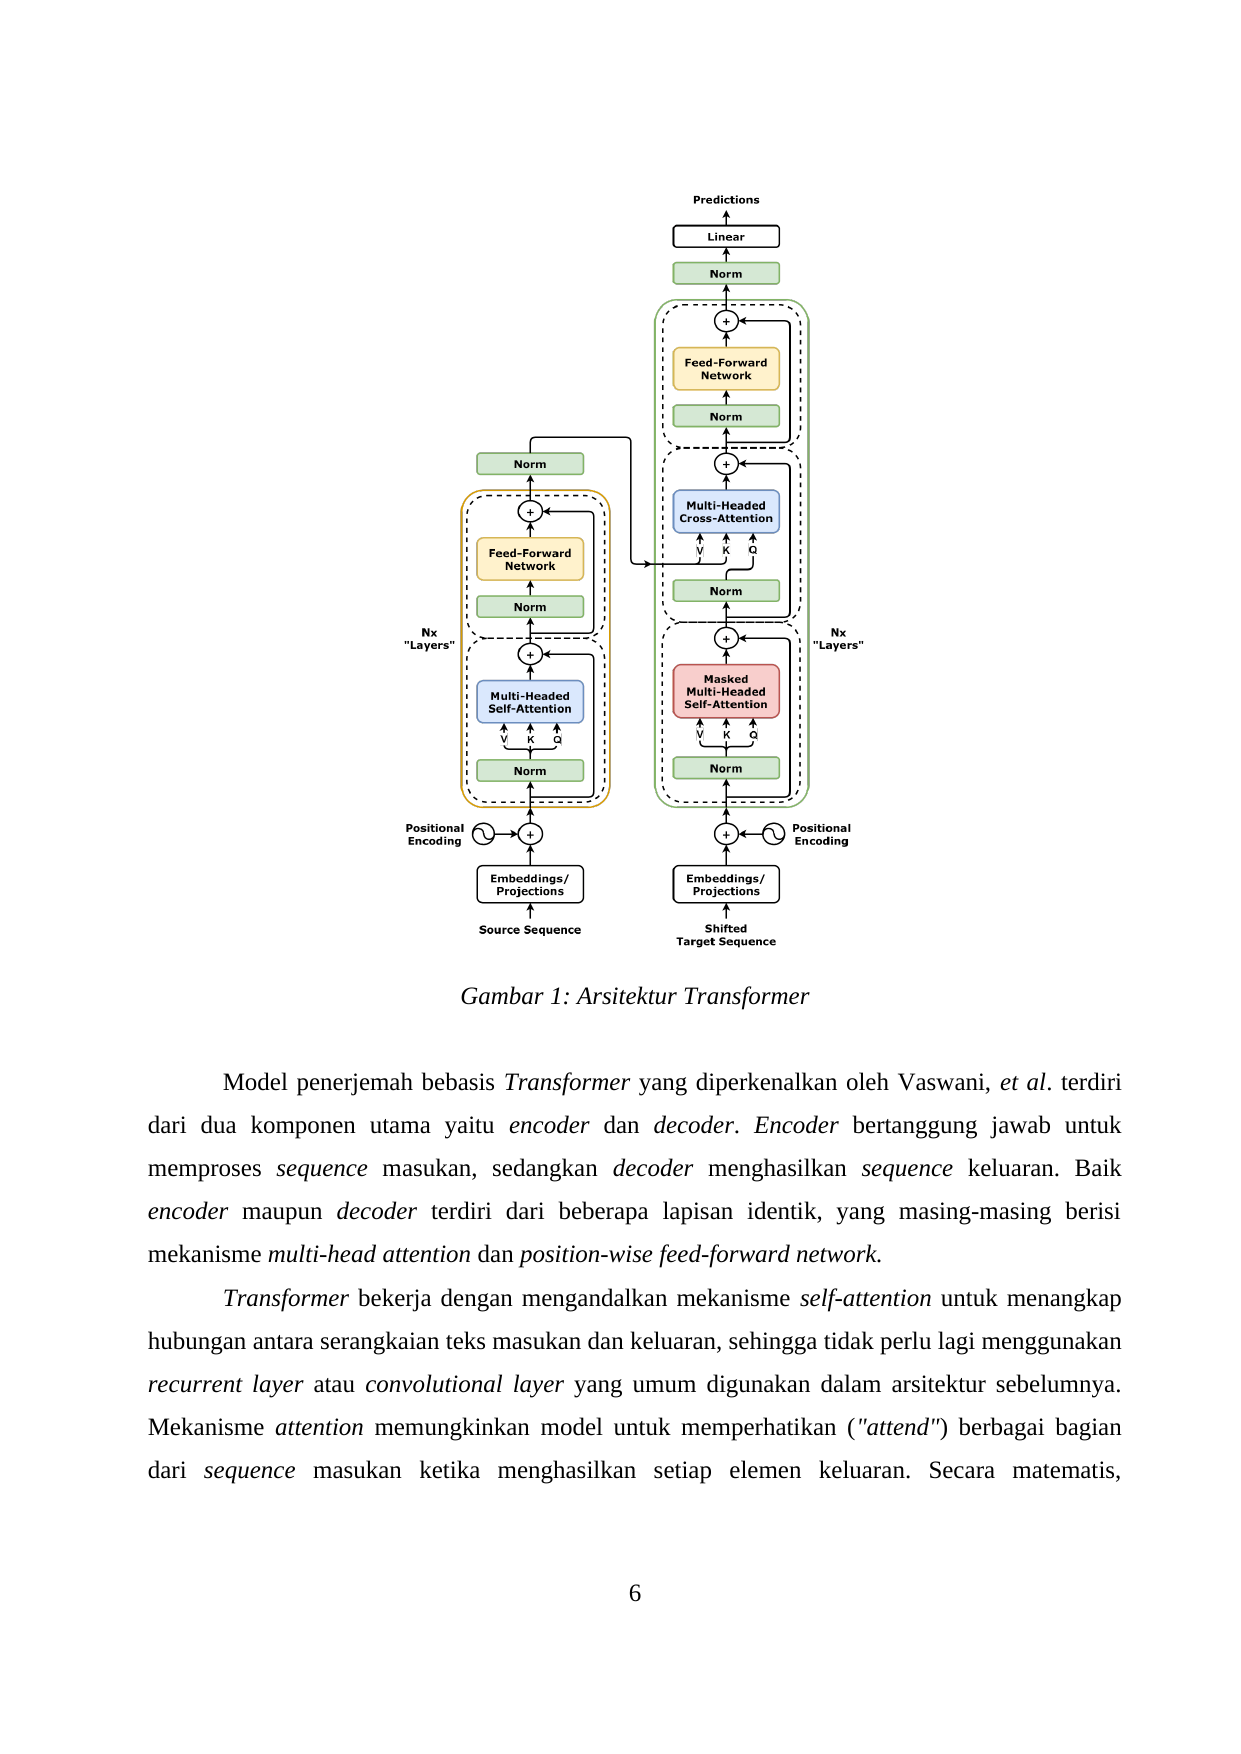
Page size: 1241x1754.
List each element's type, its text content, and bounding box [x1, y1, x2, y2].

text Gambar 1: Arsitektur Transformer [273, 954, 997, 1009]
picture [269, 185, 1001, 954]
text Model penerjemah bebasis Transformer yang diperkenalkan oleh Vaswani, et al. terdiri dari dua komponen utama yaitu encoder dan decoder. Encoder bertanggung jawab untuk memproses sequence masukan, sedangkan decoder menghasilkan sequence keluaran. Baik encoder maupun decoder terdiri dari beberapa lapisan identik, yang masing-masing berisi mekanisme multi-head attention dan position-wise feed-forward network. [148, 1067, 1122, 1268]
text Transformer bekerja dengan mengandalkan mekanisme self-attention untuk menangkap hubungan antara serangkaian teks masukan dan keluaran, sehingga tidak perlu lagi menggunakan recurrent layer atau convolutional layer yang umum digunakan dalam arsitektur sebelumnya. Mekanisme attention memungkinkan model untuk memperhatikan ("attend") berbagai bagian dari sequence masukan ketika menghasilkan setiap elemen keluaran. Secara matematis, [148, 1283, 1122, 1484]
